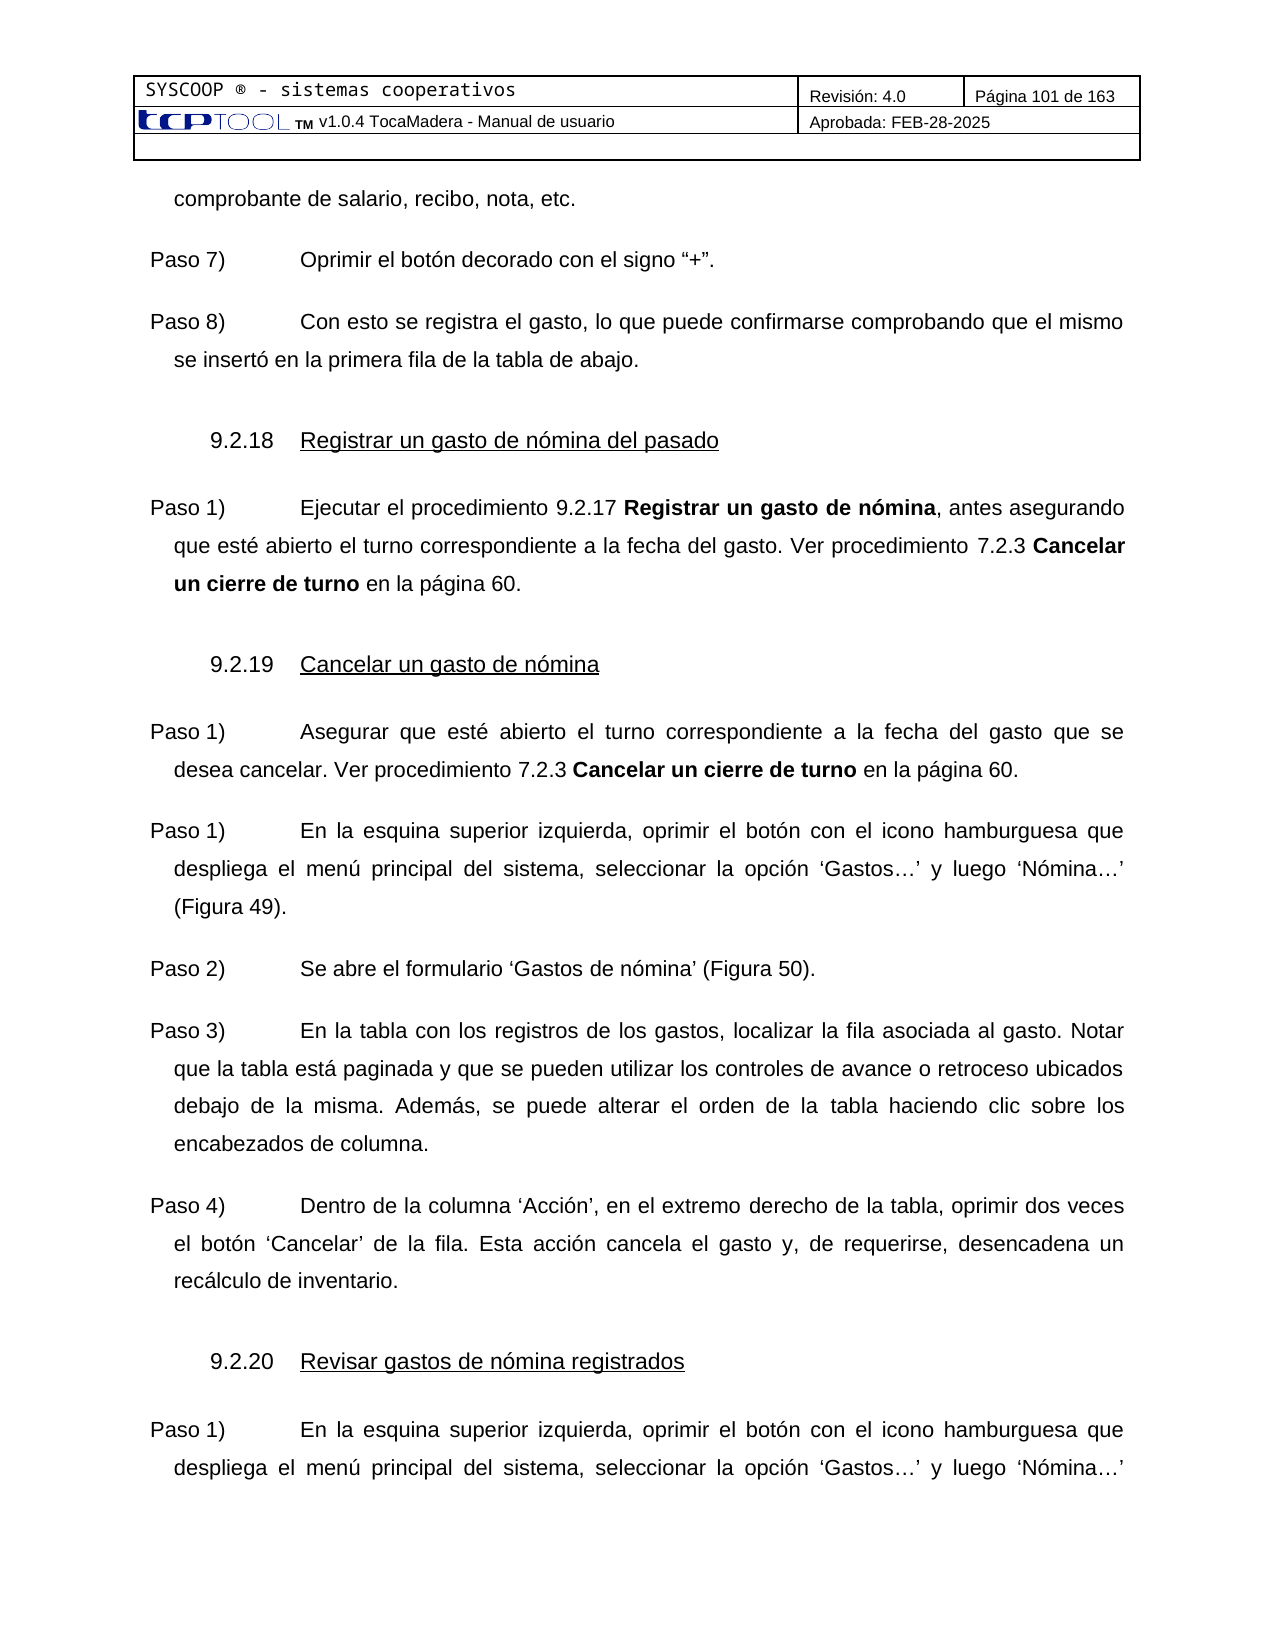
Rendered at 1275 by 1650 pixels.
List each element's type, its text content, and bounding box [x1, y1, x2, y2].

list Ejecutar el procedimiento 9.2.17 Registrar un gasto de nómina, antes asegurando que esté abierto el turno correspondiente a la fecha del gasto. Ver procedimiento 7.2.3 Cancelar un cierre de turno en la página 59. [150, 495, 1125, 596]
picture [138, 110, 290, 130]
list En la tabla con los registros de los gastos, localizar la fila asociada al gasto. Notar que la tabla está paginada y que se pueden utilizar los controles de avance o retroceso ubicados debajo de la misma. Además, se puede alterar el orden de la tabla haciendo clic sobre los encabezados de columna. [150, 1018, 1125, 1156]
list Asegurar que esté abierto el turno correspondiente a la fecha del gasto que se desea cancelar. Ver procedimiento 7.2.3 Cancelar un cierre de turno en la página 59. [150, 719, 1125, 782]
list En la esquina superior izquierda, oprimir el botón con el icono hamburguesa que despliega el menú principal del sistema, seleccionar la opción ‘Gastos…’ y luego ‘Nómina…’ (Figura 49). [150, 818, 1125, 919]
list En la esquina superior izquierda, oprimir el botón con el icono hamburguesa que despliega el menú principal del sistema, seleccionar la opción ‘Gastos…’ y luego ‘Nómina…’ [150, 1417, 1125, 1479]
subtitle Revisar gastos de nómina registrados [210, 1348, 1125, 1374]
subtitle Registrar un gasto de nómina del pasado [210, 427, 1125, 453]
list Con esto se registra el gasto, lo que puede confirmarse comprobando que el mismo se insertó en la primera fila de la tabla de abajo. [150, 309, 1125, 372]
list comprobante de salario, recibo, nota, etc. [150, 186, 1125, 211]
list Dentro de la columna ‘Acción’, en el extremo derecho de la tabla, oprimir dos veces el botón ‘Cancelar’ de la fila. Esta acción cancela el gasto y, de requerirse, desencadena un recálculo de inventario. [150, 1193, 1125, 1294]
subtitle Cancelar un gasto de nómina [210, 651, 1125, 677]
list Se abre el formulario ‘Gastos de nómina’ (Figura 50). [150, 956, 1125, 981]
list Oprimir el botón decorado con el signo “+”. [150, 247, 1125, 273]
